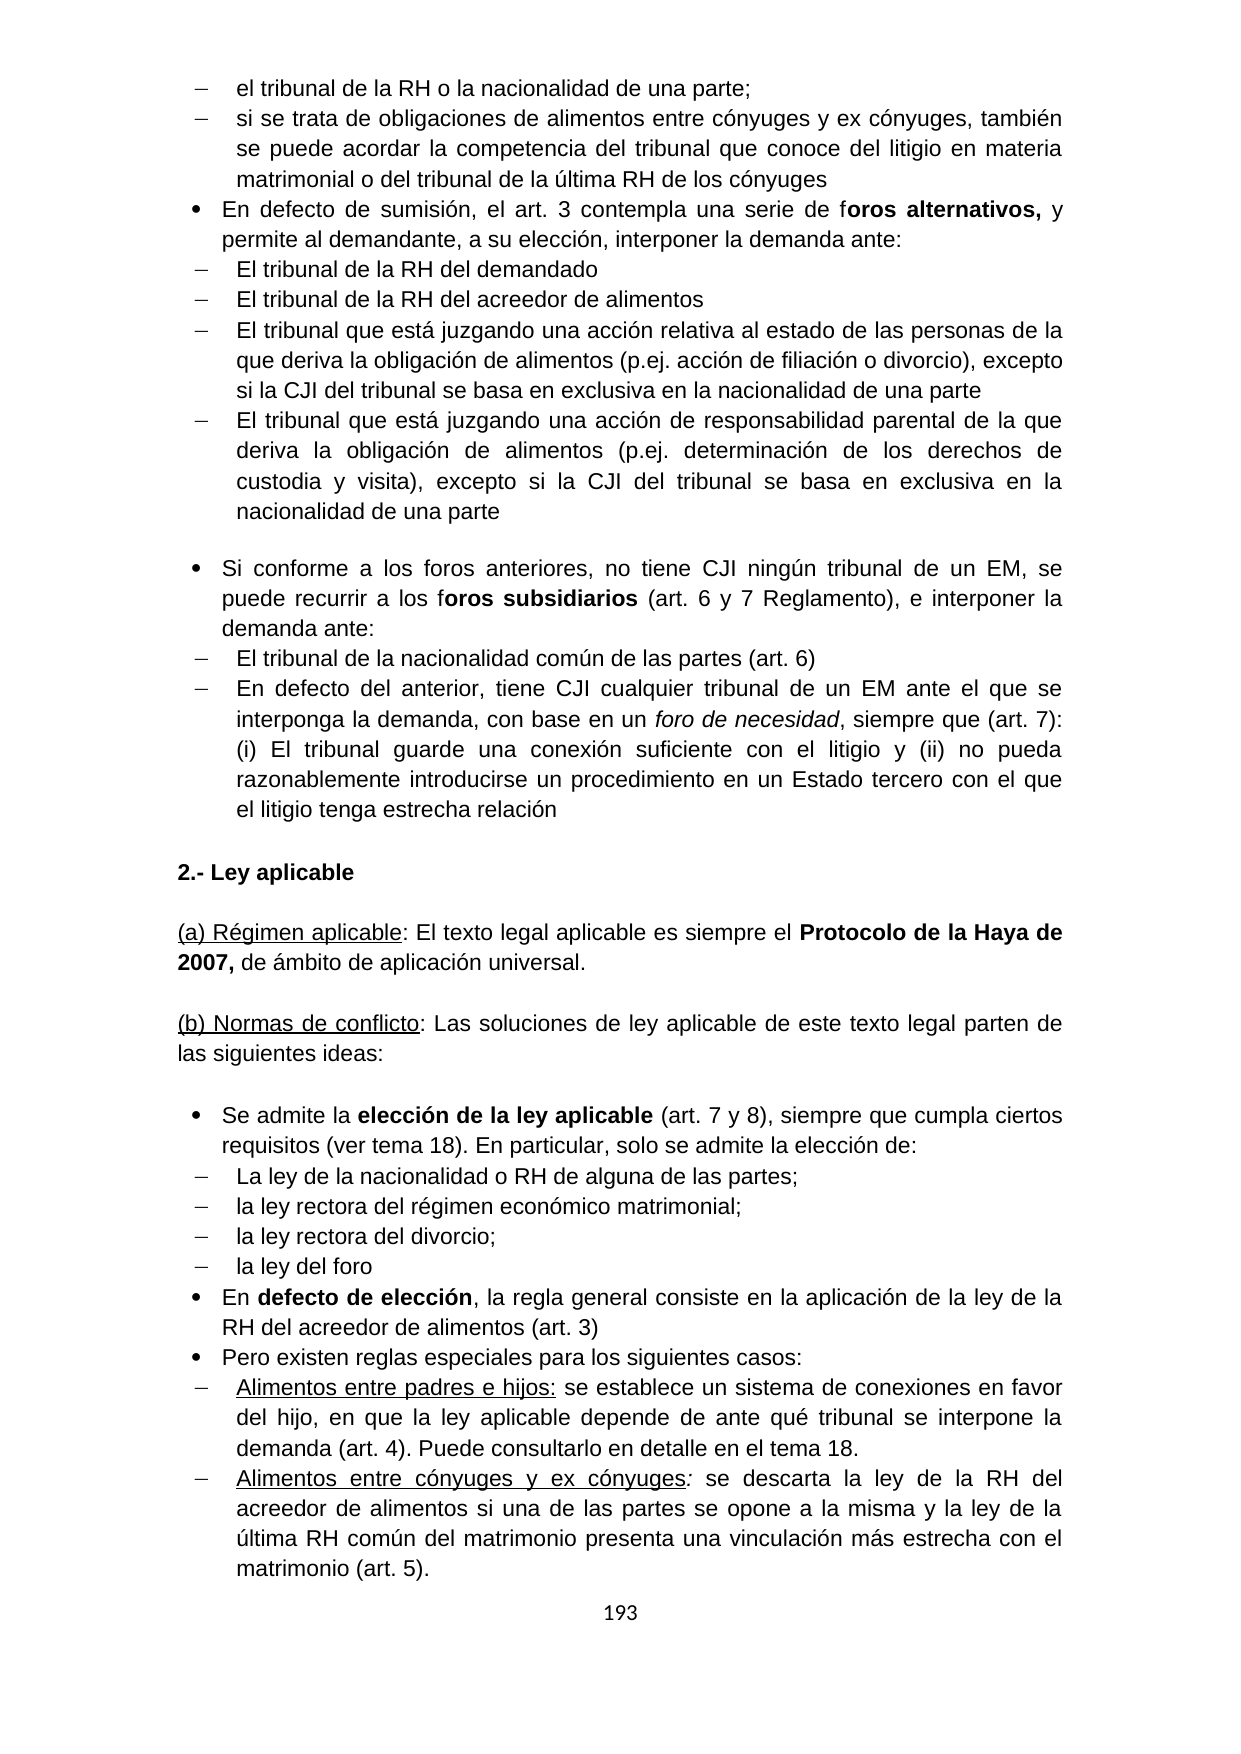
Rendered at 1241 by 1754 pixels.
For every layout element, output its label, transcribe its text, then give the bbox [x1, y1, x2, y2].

list En defecto de sumisión, el art. 3 contempla una serie de foros alternativos, y permite al demandante, a su elección, interponer la demanda ante: [192, 196, 1063, 252]
list la ley del foro [192, 1253, 1063, 1279]
list Alimentos entre cónyuges y ex cónyuges: se descarta la ley de la RH del acreedor de alimentos si una de las partes se opone a la misma y la ley de la última RH común del matrimonio presenta una vinculación más estrecha con el matrimonio (art. 5). [192, 1465, 1063, 1582]
list En defecto de elección, la regla general consiste en la aplicación de la ley de la RH del acreedor de alimentos (art. 3) [192, 1283, 1063, 1340]
list el tribunal de la RH o la nacionalidad de una parte; [192, 75, 1063, 101]
list El tribunal que está juzgando una acción relativa al estado de las personas de la que deriva la obligación de alimentos (p.ej. acción de filiación o divorcio), excepto si la CJI del tribunal se basa en exclusiva en la nacionalidad de una parte [192, 317, 1063, 403]
list La ley de la nacionalidad o RH de alguna de las partes; [192, 1163, 1063, 1189]
list El tribunal de la RH del demandado [192, 256, 1063, 283]
list El tribunal que está juzgando una acción de responsabilidad parental de la que deriva la obligación de alimentos (p.ej. determinación de los derechos de custodia y visita), excepto si la CJI del tribunal se basa en exclusiva en la nacionalidad de una parte [192, 407, 1063, 524]
list la ley rectora del régimen económico matrimonial; [192, 1193, 1063, 1219]
text 2.- Ley aplicable [177, 858, 1063, 885]
list si se trata de obligaciones de alimentos entre cónyuges y ex cónyuges, también se puede acordar la competencia del tribunal que conoce del litigio en materia matrimonial o del tribunal de la última RH de los cónyuges [192, 105, 1063, 192]
list Pero existen reglas especiales para los siguientes casos: [192, 1344, 1063, 1370]
list Alimentos entre padres e hijos: se establece un sistema de conexiones en favor del hijo, en que la ley aplicable depende de ante qué tribunal se interpone la demanda (art. 4). Puede consultarlo en detalle en el tema 18. [192, 1374, 1063, 1461]
list la ley rectora del divorcio; [192, 1223, 1063, 1249]
list En defecto del anterior, tiene CJI cualquier tribunal de un EM ante el que se interponga la demanda, con base en un foro de necesidad, siempre que (art. 7): (i) El tribunal guarde una conexión suficiente con el litigio y (ii) no pueda razonablemente introducirse un procedimiento en un Estado tercero con el que el litigio tenga estrecha relación [192, 675, 1063, 822]
list El tribunal de la RH del acreedor de alimentos [192, 286, 1063, 313]
text (b) Normas de conflicto: Las soluciones de ley aplicable de este texto legal parten de las siguientes ideas: [177, 1009, 1063, 1066]
text (a) Régimen aplicable: El texto legal aplicable es siempre el Protocolo de la Haya de 2007, de ámbito de aplicación universal. [177, 919, 1063, 976]
list Se admite la elección de la ley aplicable (art. 7 y 8), siempre que cumpla ciertos requisitos (ver tema 18). En particular, solo se admite la elección de: [192, 1102, 1063, 1159]
list El tribunal de la nacionalidad común de las partes (art. 6) [192, 645, 1063, 671]
list Si conforme a los foros anteriores, no tiene CJI ningún tribunal de un EM, se puede recurrir a los foros subsidiarios (art. 6 y 7 Reglamento), e interponer la demanda ante: [192, 554, 1063, 641]
